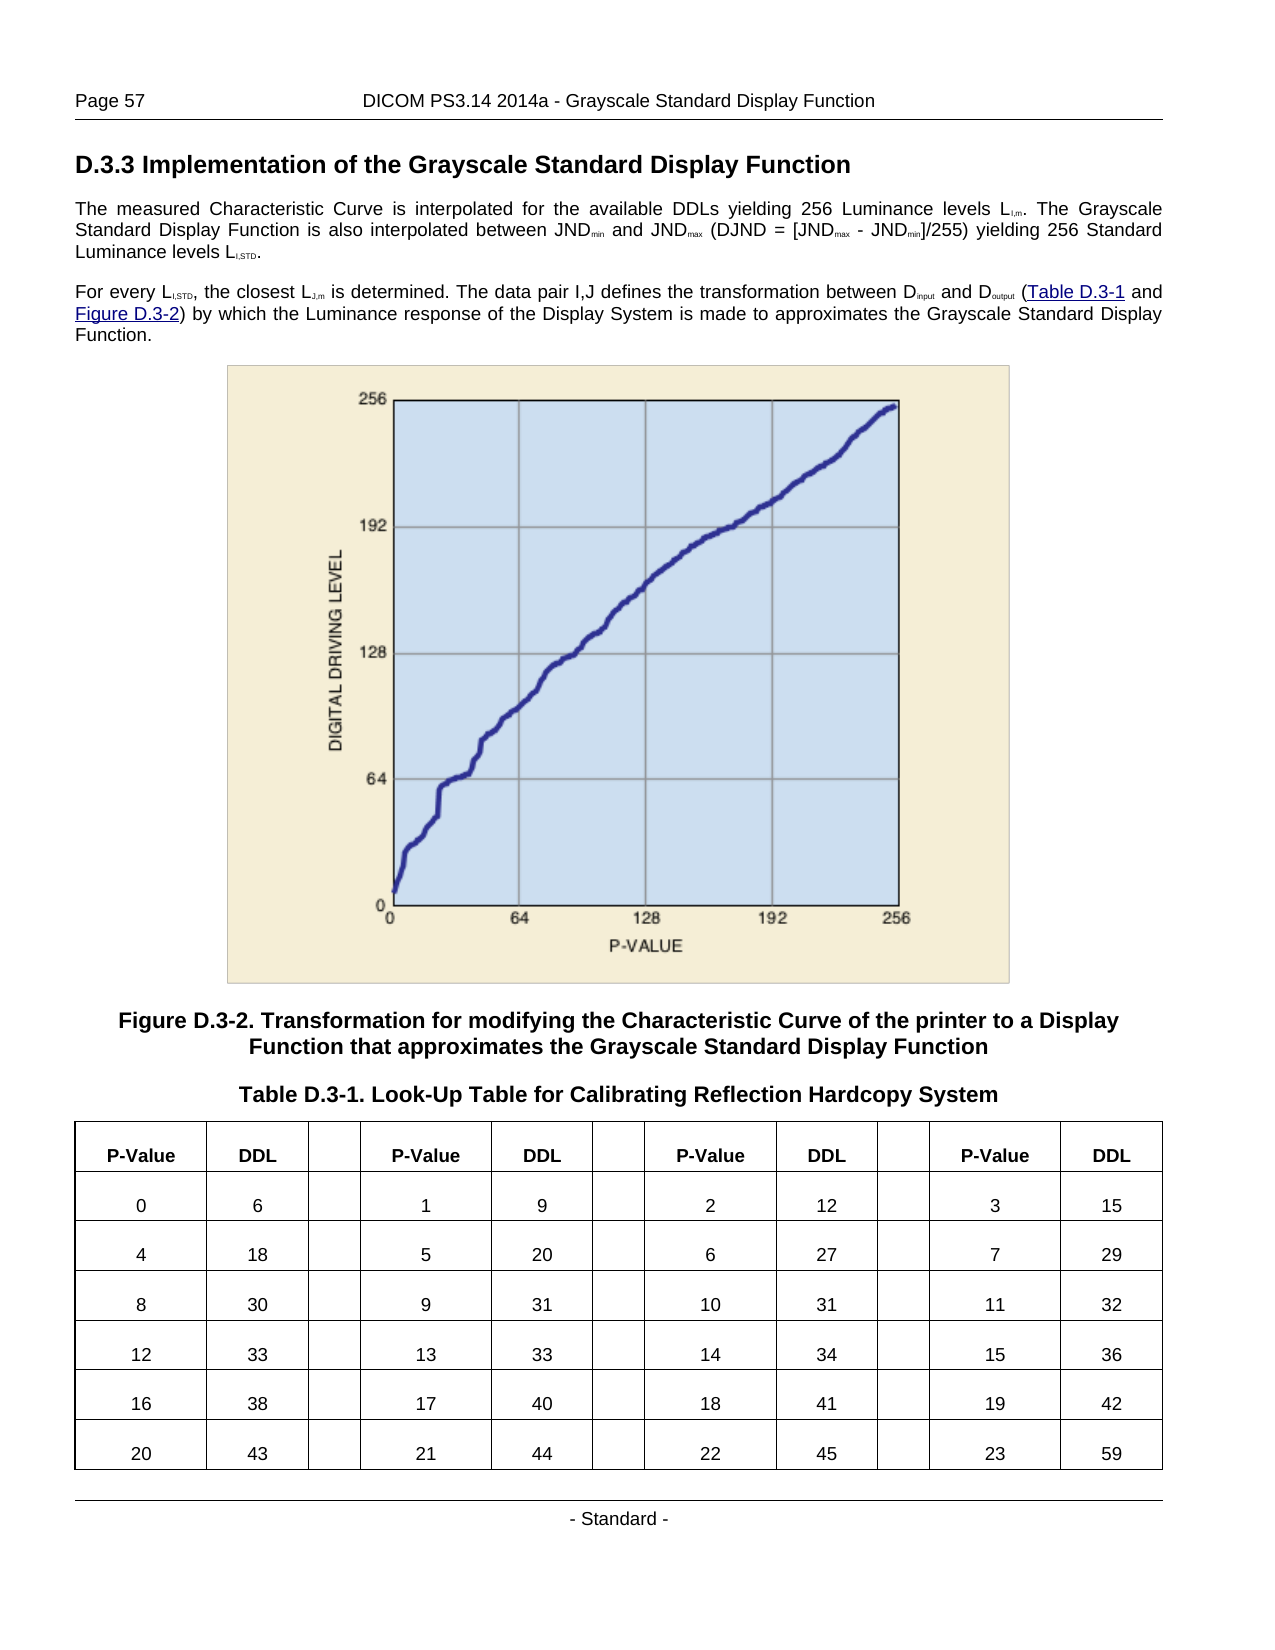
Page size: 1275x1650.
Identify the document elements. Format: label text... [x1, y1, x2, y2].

table_header [309, 1122, 360, 1171]
table_header P-Value [76, 1122, 206, 1171]
table_cell [593, 1321, 644, 1369]
table_cell 15 [1061, 1172, 1162, 1220]
text For every LI,STD, the closest LJ,m is determined. The data pair I,J defines the transformation between Dinput and Doutput (Table D.3-1 and Figure D.3-2) by which the Luminance response of the Display System is made to approximates the Grayscale Standard Display Function. [75, 281, 1162, 346]
table_cell [309, 1221, 360, 1270]
table_cell [309, 1172, 360, 1220]
table_cell 20 [76, 1420, 206, 1469]
table_cell 0 [76, 1172, 206, 1220]
table_cell 29 [1061, 1221, 1162, 1270]
table_cell 40 [492, 1370, 592, 1419]
table_cell 32 [1061, 1271, 1162, 1319]
table_cell 31 [777, 1271, 877, 1319]
table_header P-Value [930, 1122, 1060, 1171]
table_header P-Value [645, 1122, 776, 1171]
table_cell 38 [207, 1370, 308, 1419]
table_cell 6 [645, 1221, 776, 1270]
table_cell [309, 1321, 360, 1369]
table_cell 5 [361, 1221, 491, 1270]
table_cell 2 [645, 1172, 776, 1220]
table_cell 19 [930, 1370, 1060, 1419]
table_cell 36 [1061, 1321, 1162, 1369]
table_header DDL [1061, 1122, 1162, 1171]
table_cell 9 [492, 1172, 592, 1220]
table_cell 20 [492, 1221, 592, 1270]
table_header DDL [777, 1122, 877, 1171]
table_header DDL [207, 1122, 308, 1171]
table_header [878, 1122, 929, 1171]
table_cell 11 [930, 1271, 1060, 1319]
table_cell [878, 1221, 929, 1270]
table_cell 7 [930, 1221, 1060, 1270]
table_cell 44 [492, 1420, 592, 1469]
table_cell 34 [777, 1321, 877, 1369]
table_cell 18 [207, 1221, 308, 1270]
table_header P-Value [361, 1122, 491, 1171]
table_cell 59 [1061, 1420, 1162, 1469]
table_cell 8 [76, 1271, 206, 1319]
table_cell 21 [361, 1420, 491, 1469]
table_cell 17 [361, 1370, 491, 1419]
table_cell [309, 1420, 360, 1469]
text The measured Characteristic Curve is interpolated for the available DDLs yielding 256 Luminance levels LI,m. The Grayscale Standard Display Function is also interpolated between JNDmin and JNDmax (DJND = [JNDmax - JNDmin]/255) yielding 256 Standard Luminance levels LI,STD. [75, 197, 1162, 262]
table_cell [593, 1172, 644, 1220]
table_cell 6 [207, 1172, 308, 1220]
text Figure D.3-2. Transformation for modifying the Characteristic Curve of the printer to a Display Function that approximates the Grayscale Standard Display Function [75, 1007, 1162, 1059]
table_cell [878, 1271, 929, 1319]
table_header DDL [492, 1122, 592, 1171]
table_cell 33 [207, 1321, 308, 1369]
table_cell [593, 1420, 644, 1469]
table_cell 13 [361, 1321, 491, 1369]
picture [226, 364, 1011, 985]
table_cell 15 [930, 1321, 1060, 1369]
table_cell [878, 1321, 929, 1369]
table_cell 23 [930, 1420, 1060, 1469]
table_cell 9 [361, 1271, 491, 1319]
table_cell [309, 1271, 360, 1319]
table_cell [878, 1172, 929, 1220]
table_cell 4 [76, 1221, 206, 1270]
text D.3.3 Implementation of the Grayscale Standard Display Function [75, 150, 1162, 179]
table_cell 42 [1061, 1370, 1162, 1419]
table_cell 12 [777, 1172, 877, 1220]
table_cell 16 [76, 1370, 206, 1419]
table_header [593, 1122, 644, 1171]
table_cell 41 [777, 1370, 877, 1419]
table_cell 30 [207, 1271, 308, 1319]
text Table D.3-1. Look-Up Table for Calibrating Reflection Hardcopy System [75, 1081, 1162, 1107]
table_cell [878, 1420, 929, 1469]
table_cell [593, 1370, 644, 1419]
table_cell 31 [492, 1271, 592, 1319]
table_cell 10 [645, 1271, 776, 1319]
table_cell 1 [361, 1172, 491, 1220]
table_cell 43 [207, 1420, 308, 1469]
table_cell [878, 1370, 929, 1419]
table_cell 27 [777, 1221, 877, 1270]
table_cell [593, 1221, 644, 1270]
table_cell 3 [930, 1172, 1060, 1220]
table_cell 33 [492, 1321, 592, 1369]
table_cell [309, 1370, 360, 1419]
table_cell 18 [645, 1370, 776, 1419]
table_cell 45 [777, 1420, 877, 1469]
table_cell 12 [76, 1321, 206, 1369]
table_cell 22 [645, 1420, 776, 1469]
table_cell [593, 1271, 644, 1319]
table_cell 14 [645, 1321, 776, 1369]
